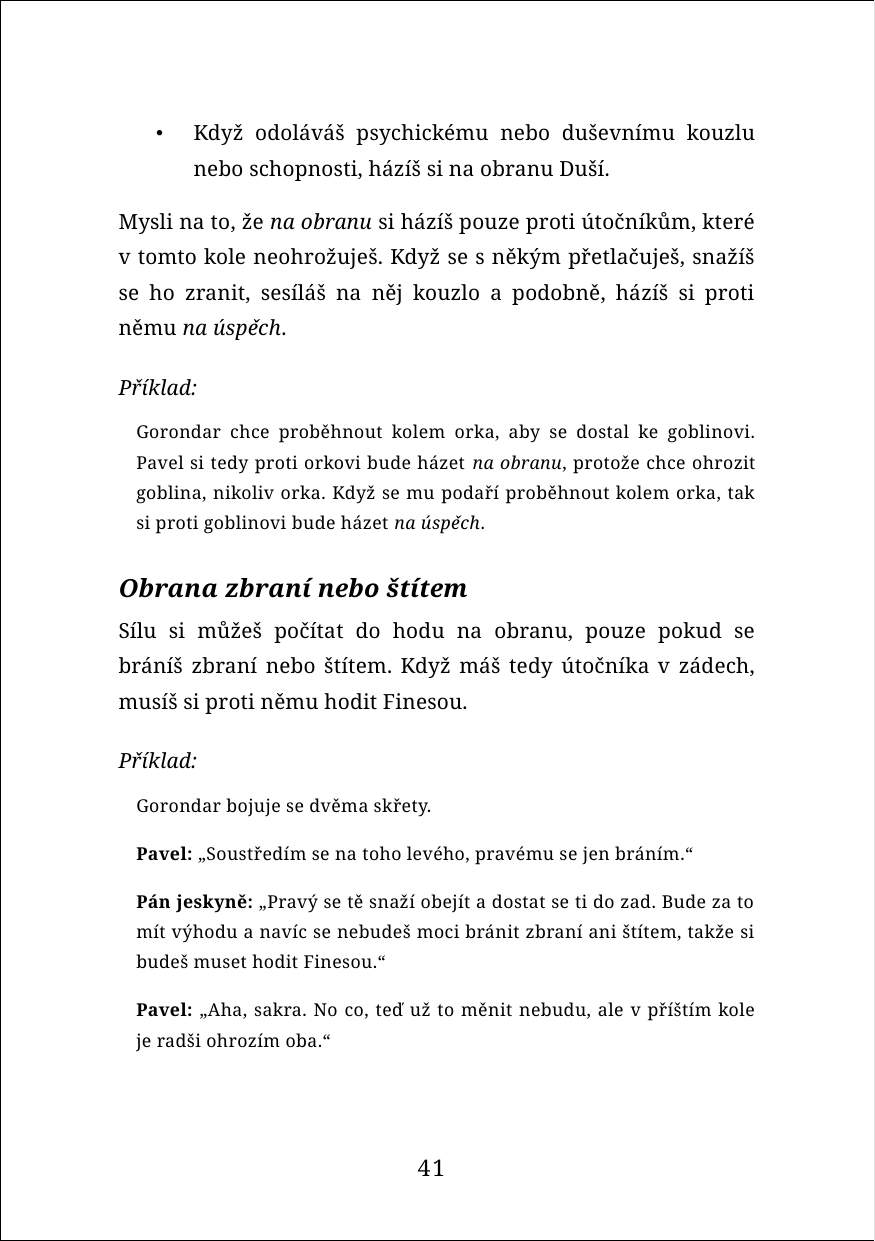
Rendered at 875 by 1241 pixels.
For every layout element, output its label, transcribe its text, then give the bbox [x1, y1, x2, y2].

text Pavel: „Soustředím se na toho levého, pravému se jen bráním.“ [136, 842, 756, 866]
text Sílu si můžeš počítat do hodu na obranu, pouze pokud se bráníš zbraní nebo štítem. Když máš tedy útočníka v zádech, musíš si proti němu hodit Finesou. [118, 616, 756, 716]
text Gorondar chce proběhnout kolem orka, aby se dostal ke goblinovi. Pavel si tedy proti orkovi bude házet na obranu, protože chce ohrozit goblina, nikoliv orka. Když se mu podaří proběhnout kolem orka, tak si proti goblinovi bude házet na úspěch. [136, 420, 756, 535]
text Příklad: [118, 373, 756, 401]
text Pavel: „Aha, sakra. No co, teď už to měnit nebudu, ale v příštím kole je radši ohrozím oba.“ [136, 998, 756, 1052]
list Když odoláváš psychickému nebo duševnímu kouzlu nebo schopnosti, házíš si na obranu Duší. [156, 118, 756, 182]
subtitle Obrana zbraní nebo štítem [118, 570, 756, 604]
text Gorondar bojuje se dvěma skřety. [136, 794, 756, 818]
text Mysli na to, že na obranu si házíš pouze proti útočníkům, které v tomto kole neohrožuješ. Když se s někým přetlačuješ, snažíš se ho zranit, sesíláš na něj kouzlo a podobně, házíš si proti němu na úspěch. [118, 207, 756, 342]
text Příklad: [118, 746, 756, 775]
text Pán jeskyně: „Pravý se tě snaží obejít a dostat se ti do zad. Bude za to mít výhodu a navíc se nebudeš moci bránit zbraní ani štítem, takže si budeš muset hodit Finesou.“ [136, 889, 756, 974]
